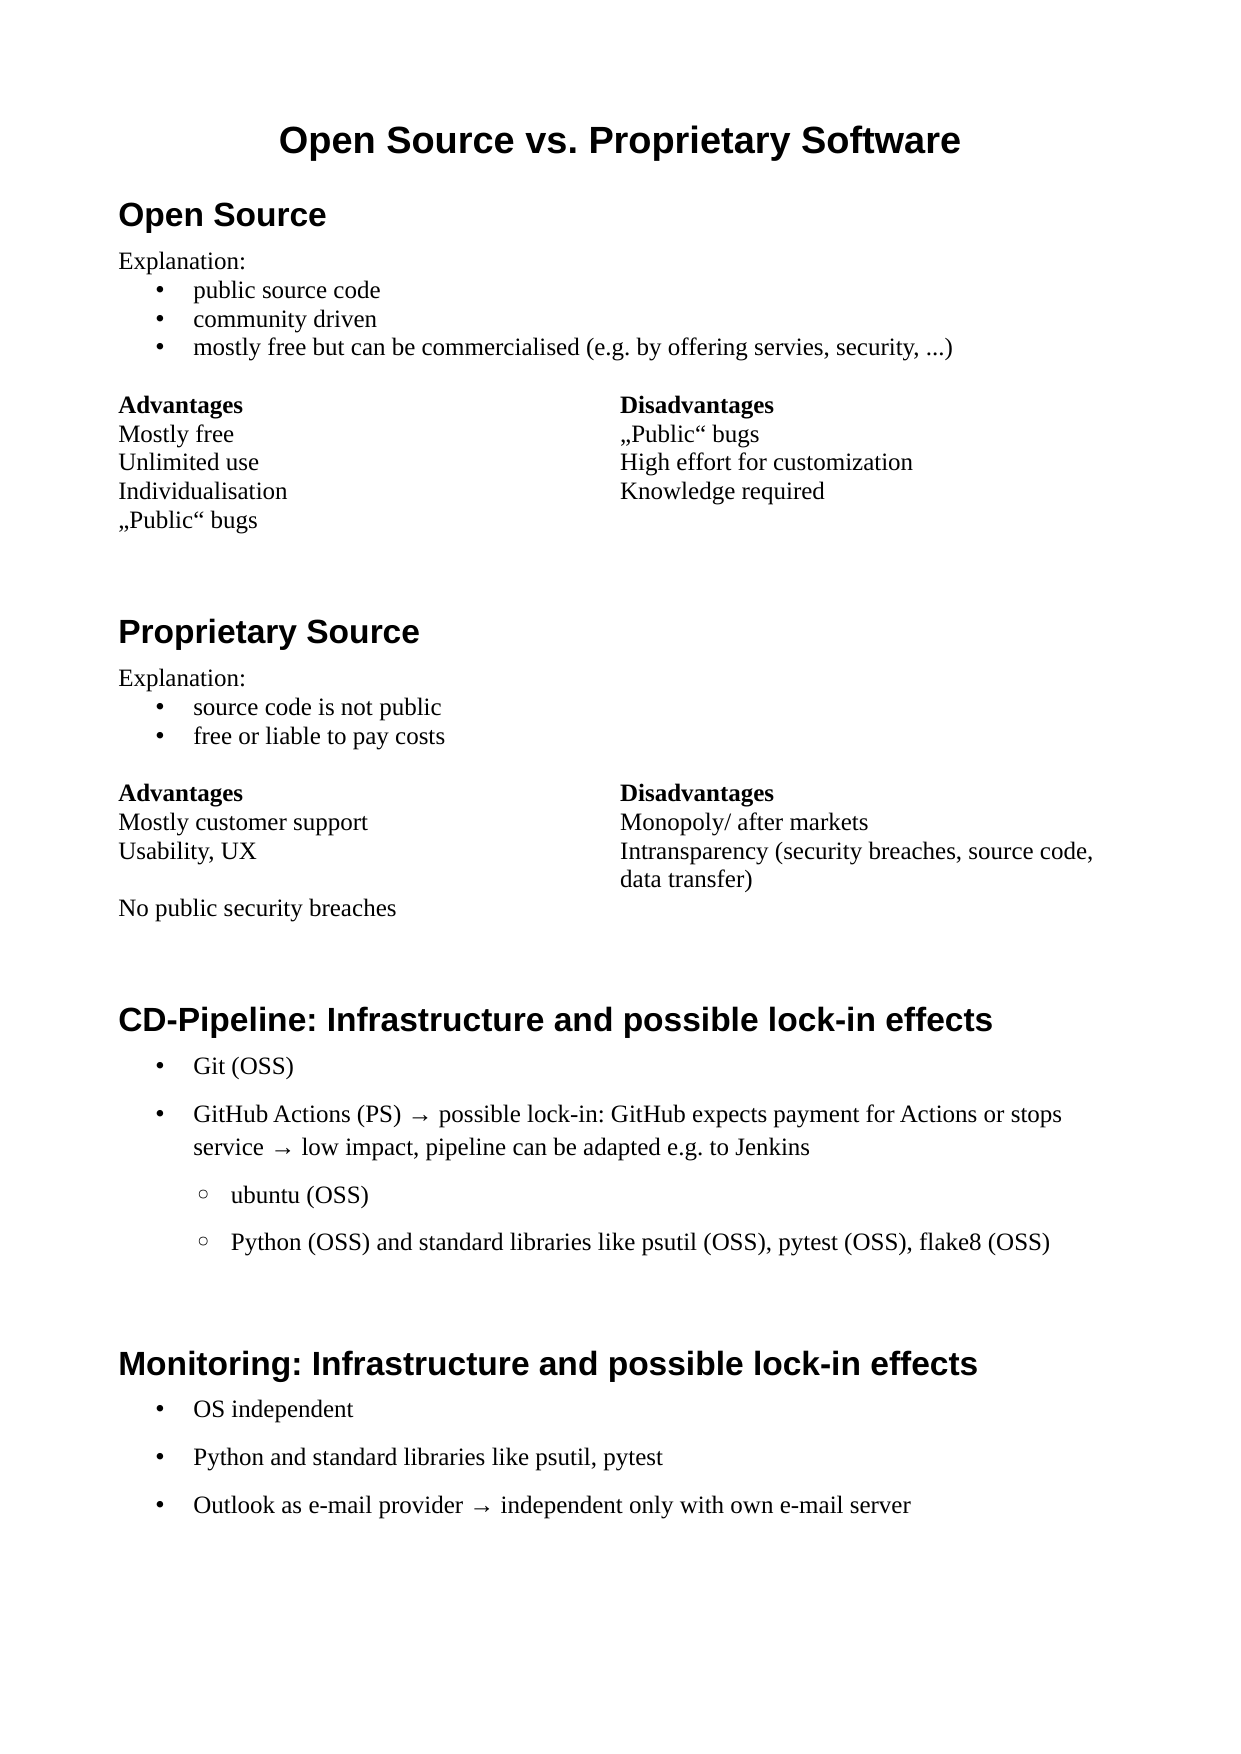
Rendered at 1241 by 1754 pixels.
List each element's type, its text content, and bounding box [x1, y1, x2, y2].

list public source code [156, 275, 1122, 304]
list Python (OSS) and standard libraries like psutil (OSS), pytest (OSS), flake8 (OSS) [193, 1227, 1122, 1256]
table_cell Unlimited use [118, 448, 620, 476]
table_cell „Public“ bugs [620, 419, 1122, 447]
table_cell Knowledge required [620, 476, 1122, 505]
text Explanation: [118, 246, 1122, 275]
table_cell High effort for customization [620, 448, 1122, 476]
table_cell No public security breaches [118, 893, 620, 922]
text Explanation: [118, 663, 1122, 692]
list Outlook as e-mail provider → independent only with own e-mail server [156, 1490, 1122, 1518]
table_cell Intransparency (security breaches, source code, data transfer) [620, 836, 1122, 893]
list ubuntu (OSS) [193, 1180, 1122, 1208]
subtitle Open Source vs. Proprietary Software [118, 118, 1122, 162]
subtitle Proprietary Source [118, 612, 1122, 651]
list mostly free but can be commercialised (e.g. by offering servies, security, ...) [156, 332, 1122, 361]
table_cell Monopoly/ after markets [620, 807, 1122, 836]
table_header Disadvantages [620, 778, 1122, 807]
table_cell Mostly customer support [118, 807, 620, 836]
list source code is not public [156, 692, 1122, 721]
list GitHub Actions (PS) → possible lock-in: GitHub expects payment for Actions or stops service → low impact, pipeline can be adapted e.g. to Jenkins [156, 1099, 1122, 1161]
table_cell [620, 893, 1122, 922]
table_header Advantages [118, 390, 620, 419]
table_cell „Public“ bugs [118, 505, 620, 534]
subtitle CD-Pipeline: Infrastructure and possible lock-in effects [118, 1000, 1122, 1039]
list Python and standard libraries like psutil, pytest [156, 1442, 1122, 1471]
list community driven [156, 304, 1122, 332]
table_header Advantages [118, 778, 620, 807]
subtitle Open Source [118, 195, 1122, 234]
list OS independent [156, 1394, 1122, 1423]
subtitle Monitoring: Infrastructure and possible lock-in effects [118, 1343, 1122, 1382]
table_cell Individualisation [118, 476, 620, 505]
table_header Disadvantages [620, 390, 1122, 419]
list free or liable to pay costs [156, 721, 1122, 749]
table_cell Usability, UX [118, 836, 620, 893]
table_cell Mostly free [118, 419, 620, 447]
table_cell [620, 505, 1122, 534]
list Git (OSS) [156, 1051, 1122, 1080]
